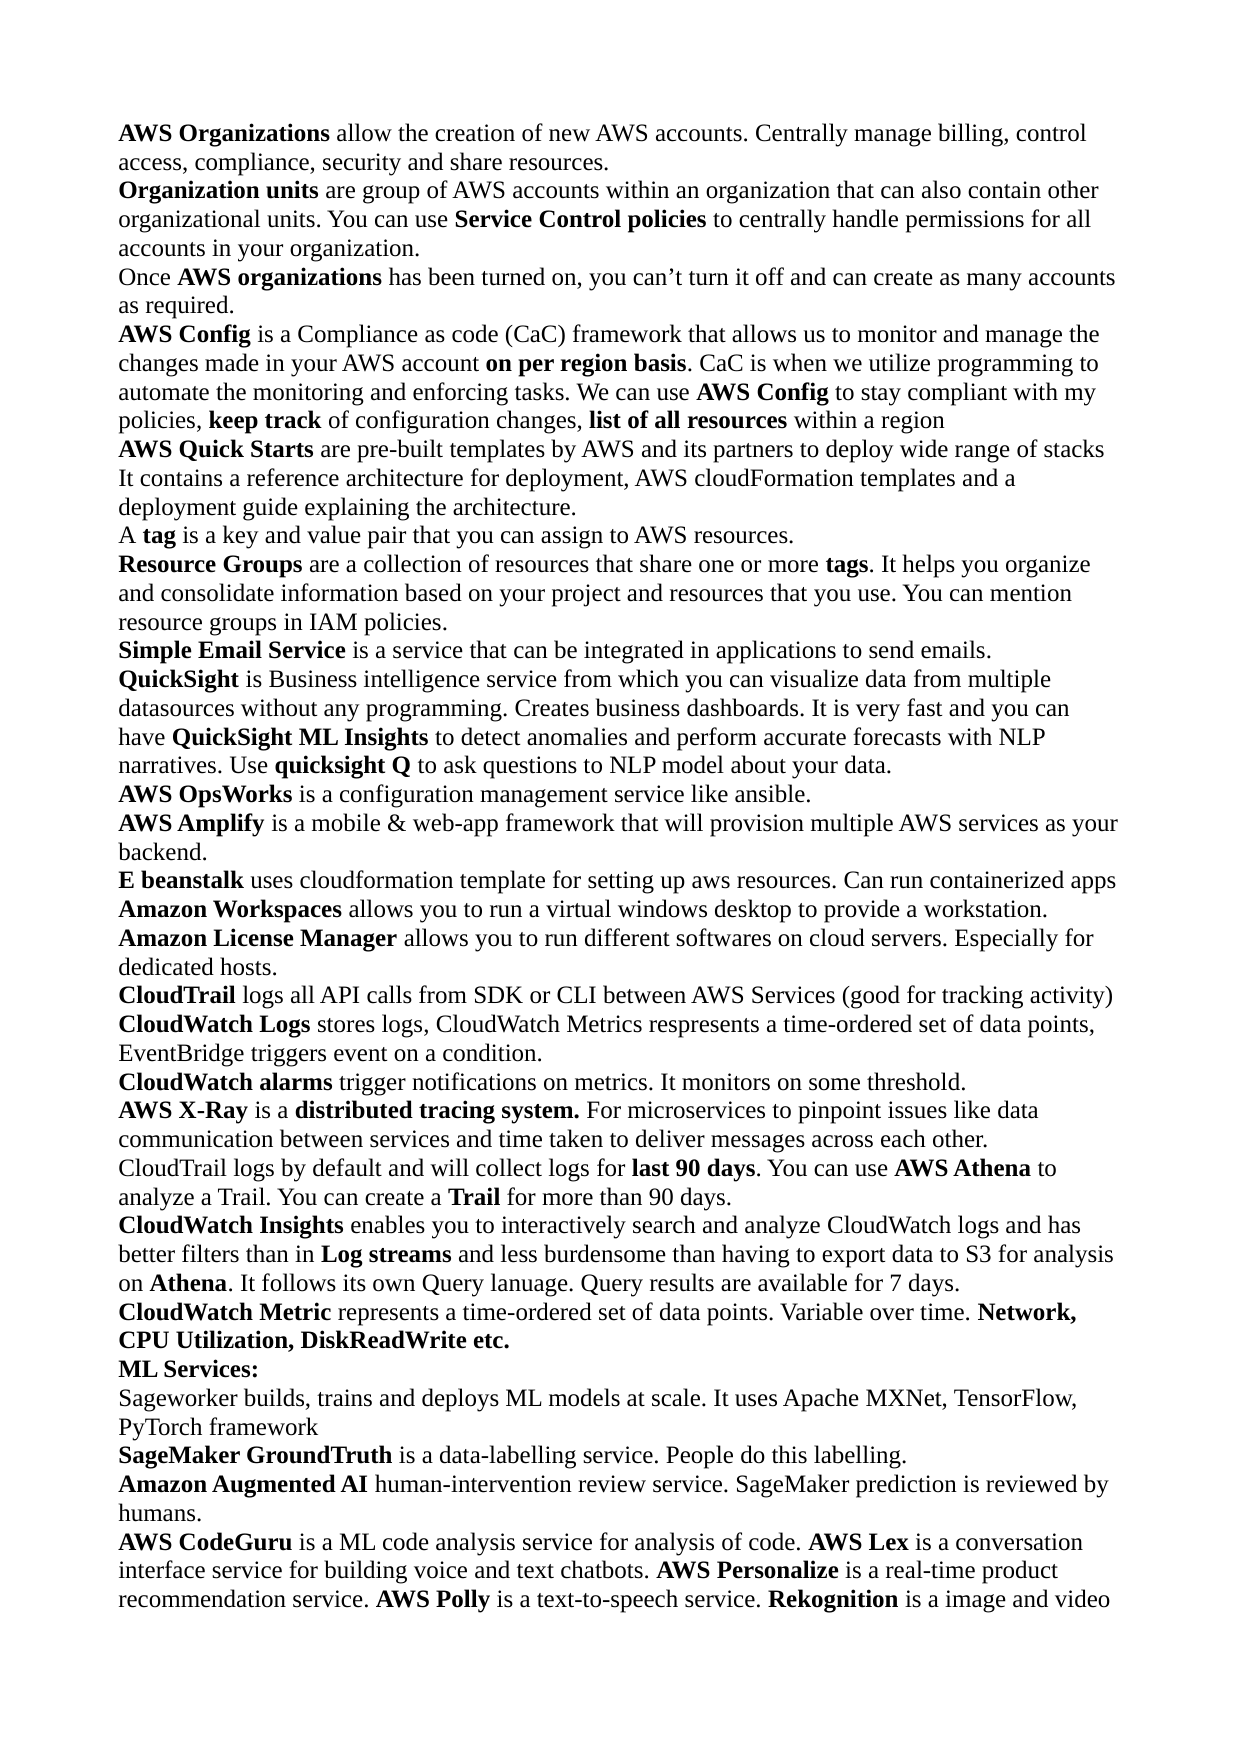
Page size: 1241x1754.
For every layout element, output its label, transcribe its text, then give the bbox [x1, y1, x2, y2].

text Amazon Workspaces allows you to run a virtual windows desktop to provide a workstation. [118, 894, 1122, 923]
text Sageworker builds, trains and deploys ML models at scale. It uses Apache MXNet, TensorFlow, PyTorch framework [118, 1383, 1122, 1441]
text Once AWS organizations has been turned on, you can’t turn it off and can create as many accounts as required. [118, 262, 1122, 319]
text AWS Organizations allow the creation of new AWS accounts. Centrally manage billing, control access, compliance, security and share resources. [118, 118, 1122, 176]
text CloudTrail logs by default and will collect logs for last 90 days. You can use AWS Athena to analyze a Trail. You can create a Trail for more than 90 days. [118, 1153, 1122, 1211]
text CloudWatch Metric represents a time-ordered set of data points. Variable over time. Network, CPU Utilization, DiskReadWrite etc. [118, 1297, 1122, 1354]
text Amazon License Manager allows you to run different softwares on cloud servers. Especially for dedicated hosts. [118, 923, 1122, 981]
text Simple Email Service is a service that can be integrated in applications to send emails. [118, 636, 1122, 664]
text CloudWatch alarms trigger notifications on metrics. It monitors on some threshold. [118, 1067, 1122, 1096]
text A tag is a key and value pair that you can assign to AWS resources. [118, 521, 1122, 549]
text CloudTrail logs all API calls from SDK or CLI between AWS Services (good for tracking activity) [118, 981, 1122, 1009]
text It contains a reference architecture for deployment, AWS cloudFormation templates and a deployment guide explaining the architecture. [118, 463, 1122, 521]
text AWS X-Ray is a distributed tracing system. For microservices to pinpoint issues like data communication between services and time taken to deliver messages across each other. [118, 1096, 1122, 1153]
text AWS OpsWorks is a configuration management service like ansible. [118, 779, 1122, 808]
text Organization units are group of AWS accounts within an organization that can also contain other organizational units. You can use Service Control policies to centrally handle permissions for all accounts in your organization. [118, 176, 1122, 262]
text CloudWatch Insights enables you to interactively search and analyze CloudWatch logs and has better filters than in Log streams and less burdensome than having to export data to S3 for analysis on Athena. It follows its own Query lanuage. Query results are available for 7 days. [118, 1211, 1122, 1297]
text ML Services: [118, 1354, 1122, 1383]
text AWS Quick Starts are pre-built templates by AWS and its partners to deploy wide range of stacks [118, 434, 1122, 463]
text QuickSight is Business intelligence service from which you can visualize data from multiple datasources without any programming. Creates business dashboards. It is very fast and you can have QuickSight ML Insights to detect anomalies and perform accurate forecasts with NLP narratives. Use quicksight Q to ask questions to NLP model about your data. [118, 664, 1122, 779]
text Resource Groups are a collection of resources that share one or more tags. It helps you organize and consolidate information based on your project and resources that you use. You can mention resource groups in IAM policies. [118, 549, 1122, 636]
text AWS CodeGuru is a ML code analysis service for analysis of code. AWS Lex is a conversation interface service for building voice and text chatbots. AWS Personalize is a real-time product recommendation service. AWS Polly is a text-to-speech service. Rekognition is a image and video [118, 1527, 1122, 1613]
text CloudWatch Logs stores logs, CloudWatch Metrics respresents a time-ordered set of data points, EventBridge triggers event on a condition. [118, 1009, 1122, 1067]
text E beanstalk uses cloudformation template for setting up aws resources. Can run containerized apps [118, 866, 1122, 894]
text Amazon Augmented AI human-intervention review service. SageMaker prediction is reviewed by humans. [118, 1469, 1122, 1527]
text AWS Config is a Compliance as code (CaC) framework that allows us to monitor and manage the changes made in your AWS account on per region basis. CaC is when we utilize programming to automate the monitoring and enforcing tasks. We can use AWS Config to stay compliant with my policies, keep track of configuration changes, list of all resources within a region [118, 319, 1122, 434]
text AWS Amplify is a mobile & web-app framework that will provision multiple AWS services as your backend. [118, 808, 1122, 866]
text SageMaker GroundTruth is a data-labelling service. People do this labelling. [118, 1441, 1122, 1469]
